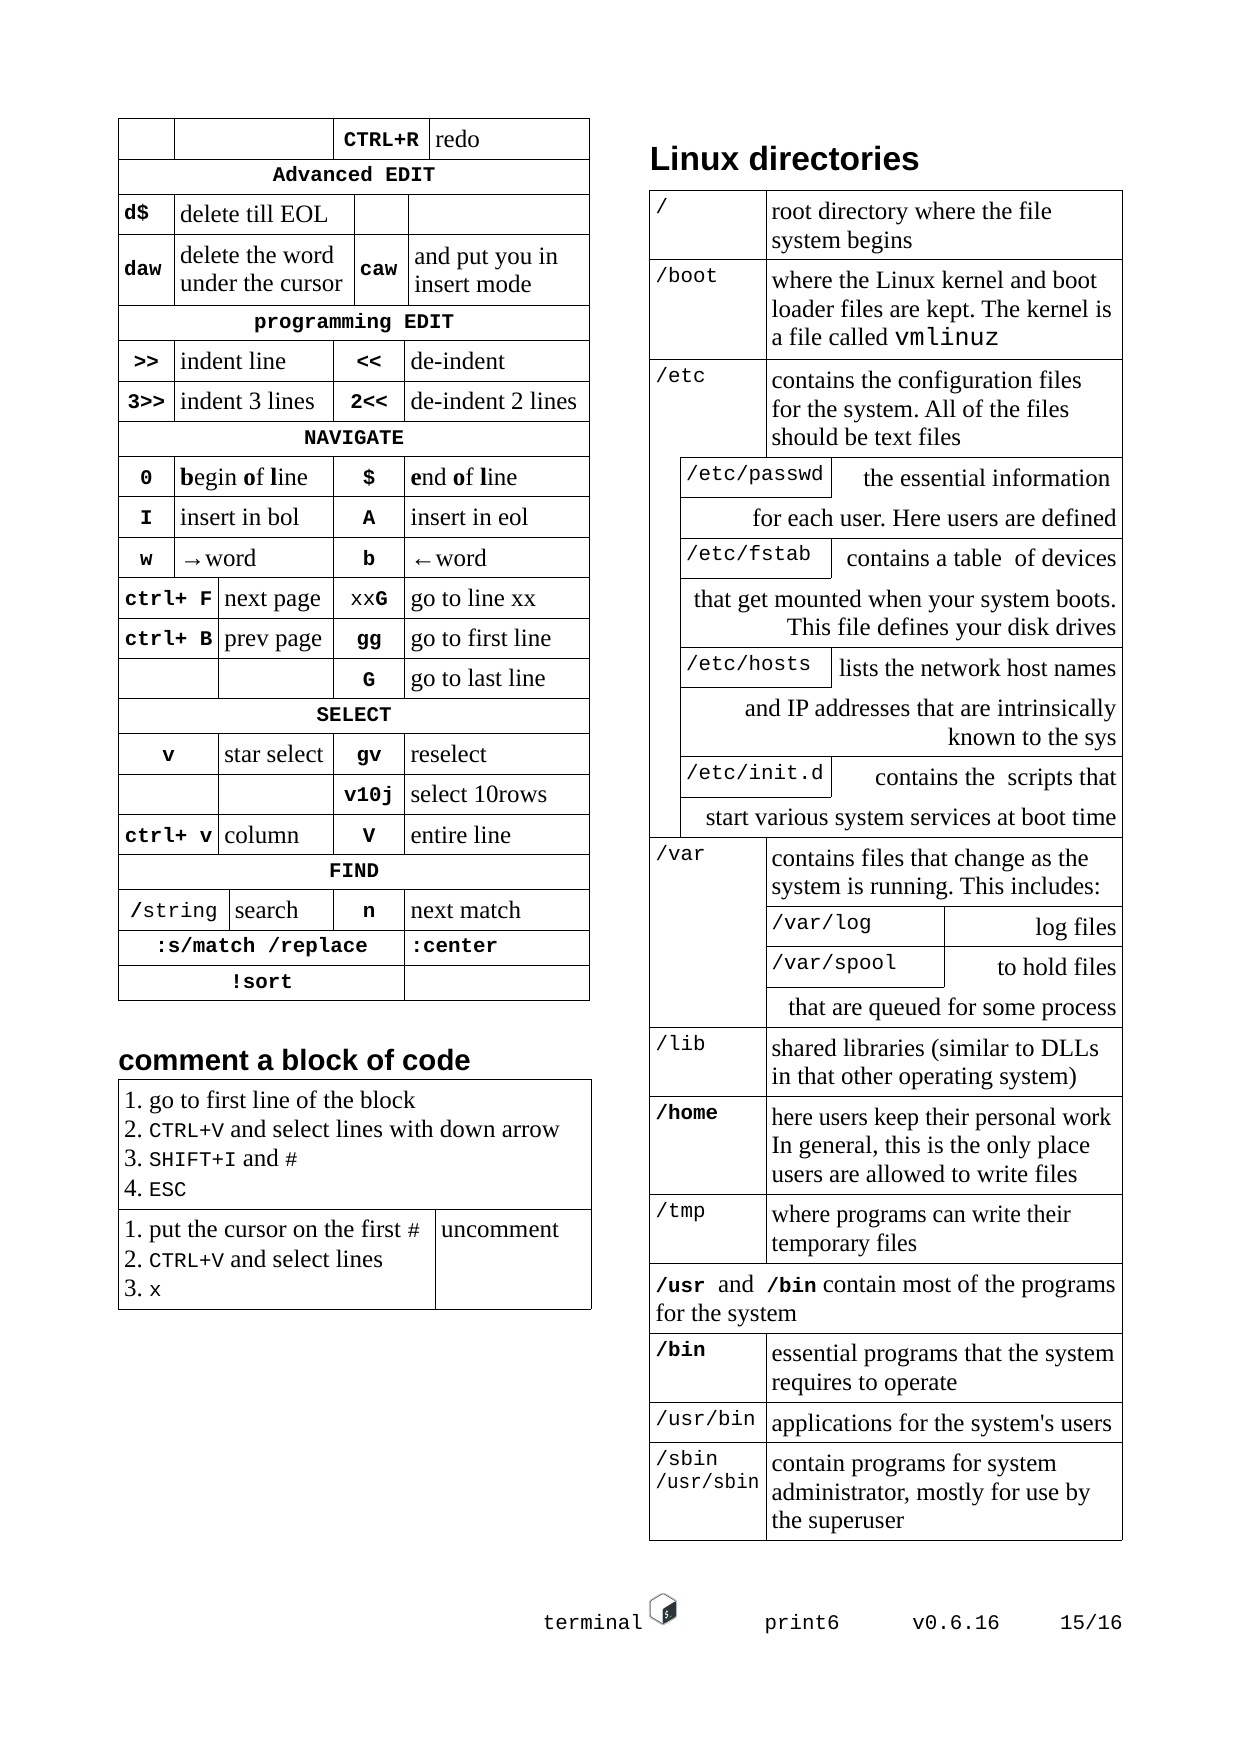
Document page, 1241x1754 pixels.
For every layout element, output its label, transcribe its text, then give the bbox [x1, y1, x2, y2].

table_cell programming EDIT [119, 306, 589, 340]
table_cell caw [355, 235, 408, 305]
table_cell contains files that change as the system is running. This includes: [767, 838, 1122, 906]
table_cell essential programs that the system requires to operate [767, 1334, 1122, 1402]
table_cell delete till EOL [175, 195, 354, 234]
table_cell 0 [119, 457, 174, 496]
table_cell gg [334, 619, 404, 658]
table_cell ←word [405, 538, 589, 577]
table_cell contains the scripts that [832, 757, 1122, 797]
table_cell 3>> [119, 382, 174, 421]
table_cell de-indent [405, 341, 589, 381]
table_cell where programs can write their temporary files [767, 1195, 1122, 1263]
table_cell /etc [650, 360, 766, 457]
table_cell /sbin /usr/sbin [650, 1443, 766, 1540]
table_cell [405, 966, 589, 1000]
table_cell de-indent 2 lines [405, 382, 589, 421]
table_cell column [219, 815, 333, 854]
table_cell [119, 659, 218, 698]
table_cell 2<< [334, 382, 404, 421]
table_cell and put you in insert mode [409, 235, 589, 305]
table_cell the essential information [832, 458, 1122, 497]
table_cell FIND [119, 855, 589, 889]
table_cell /lib [650, 1028, 766, 1096]
table_cell SELECT [119, 699, 589, 733]
table_cell lists the network host names [832, 648, 1122, 687]
table_cell shared libraries (similar to DLLs in that other operating system) [767, 1028, 1122, 1096]
table_cell n [334, 890, 404, 930]
table_cell →word [175, 538, 333, 577]
table_cell [355, 195, 408, 234]
table_cell 1. put the cursor on the first # 2. CTRL+V and select lines 3. x [119, 1210, 435, 1309]
table_cell contains a table of devices [832, 539, 1122, 578]
table_cell w [119, 538, 174, 577]
table_cell A [334, 497, 404, 537]
subtitle Linux directories [649, 139, 1122, 178]
table_cell indent 3 lines [175, 382, 333, 421]
table_cell applications for the system's users [767, 1403, 1122, 1442]
table_cell go to first line [405, 619, 589, 658]
table_cell insert in bol [175, 497, 333, 537]
table_cell gv [334, 734, 404, 773]
table_cell redo [430, 119, 589, 158]
table_cell V [334, 815, 404, 854]
table_cell end of line [405, 457, 589, 496]
table_cell next page [219, 578, 333, 617]
table_cell xxG [334, 578, 404, 617]
table_cell /boot [650, 260, 766, 359]
table_cell indent line [175, 341, 333, 381]
table_cell :center [405, 931, 589, 965]
table_cell /usr/bin [650, 1403, 766, 1442]
table_cell /etc/hosts [681, 648, 831, 687]
table_cell v [119, 734, 218, 773]
table_cell >> [119, 341, 174, 381]
table_cell [175, 119, 333, 158]
table_cell !sort [119, 966, 404, 1000]
table_cell /var [650, 838, 766, 1027]
table_cell star select [219, 734, 333, 773]
table_cell b [334, 538, 404, 577]
table_cell entire line [405, 815, 589, 854]
table_cell [119, 775, 218, 814]
table_cell daw [119, 235, 174, 305]
table_cell go to last line [405, 659, 589, 698]
table_cell go to line xx [405, 578, 589, 617]
table_cell for each user. Here users are defined [681, 497, 1122, 537]
table_cell /var/spool [767, 947, 944, 987]
subtitle comment a block of code [118, 1043, 591, 1076]
table_cell v10j [334, 775, 404, 814]
table_cell search [230, 890, 333, 930]
table_cell /home [650, 1097, 766, 1194]
table_cell begin of line [175, 457, 333, 496]
table_header / [650, 191, 766, 259]
table_cell here users keep their personal work In general, this is the only place users are allowed to write files [767, 1097, 1122, 1194]
table_cell ctrl+ B [119, 619, 218, 658]
table_cell [219, 659, 333, 698]
table_cell :s/match /replace [119, 931, 404, 965]
picture [642, 1588, 684, 1630]
table_cell ctrl+ v [119, 815, 218, 854]
table_cell d$ [119, 195, 174, 234]
table_cell /etc/init.d [681, 757, 831, 797]
table_cell [119, 119, 174, 158]
table_cell that get mounted when your system boots. This file defines your disk drives [681, 578, 1122, 647]
table_header 1. go to first line of the block 2. CTRL+V and select lines with down arrow 3. SHIFT+I and # 4. ESC [119, 1080, 591, 1208]
table_cell << [334, 341, 404, 381]
table_cell /string [119, 890, 229, 930]
table_cell that are queued for some process [767, 987, 1122, 1027]
table_cell log files [945, 907, 1122, 946]
table_cell /usr and /bin contain most of the programs for the system [650, 1264, 1122, 1333]
table_cell delete the word under the cursor [175, 235, 354, 305]
table_cell [409, 195, 589, 234]
table_cell /etc/passwd [681, 458, 831, 497]
table_cell Advanced EDIT [119, 160, 589, 194]
table_cell /tmp [650, 1195, 766, 1263]
table_cell ctrl+ F [119, 578, 218, 617]
table_cell contain programs for system administrator, mostly for use by the superuser [767, 1443, 1122, 1540]
table_cell to hold files [945, 947, 1122, 987]
table_cell reselect [405, 734, 589, 773]
table_cell insert in eol [405, 497, 589, 537]
table_cell /bin [650, 1334, 766, 1402]
table_cell /var/log [767, 907, 944, 946]
table_cell I [119, 497, 174, 537]
table_cell contains the configuration files for the system. All of the files should be text files [767, 360, 1122, 457]
table_cell start various system services at boot time [681, 797, 1122, 837]
table_cell select 10rows [405, 775, 589, 814]
table_cell $ [334, 457, 404, 496]
table_cell uncomment [436, 1210, 591, 1309]
table_cell NAVIGATE [119, 422, 589, 456]
table_cell /etc/fstab [681, 539, 831, 578]
table_cell G [334, 659, 404, 698]
table_header root directory where the file system begins [767, 191, 1122, 259]
table_cell next match [405, 890, 589, 930]
table_cell [219, 775, 333, 814]
table_cell where the Linux kernel and boot loader files are kept. The kernel is a file called vmlinuz [767, 260, 1122, 359]
table_cell [650, 457, 680, 837]
table_cell and IP addresses that are intrinsically known to the sys [681, 687, 1122, 756]
table_cell CTRL+R [334, 119, 429, 158]
table_cell prev page [219, 619, 333, 658]
